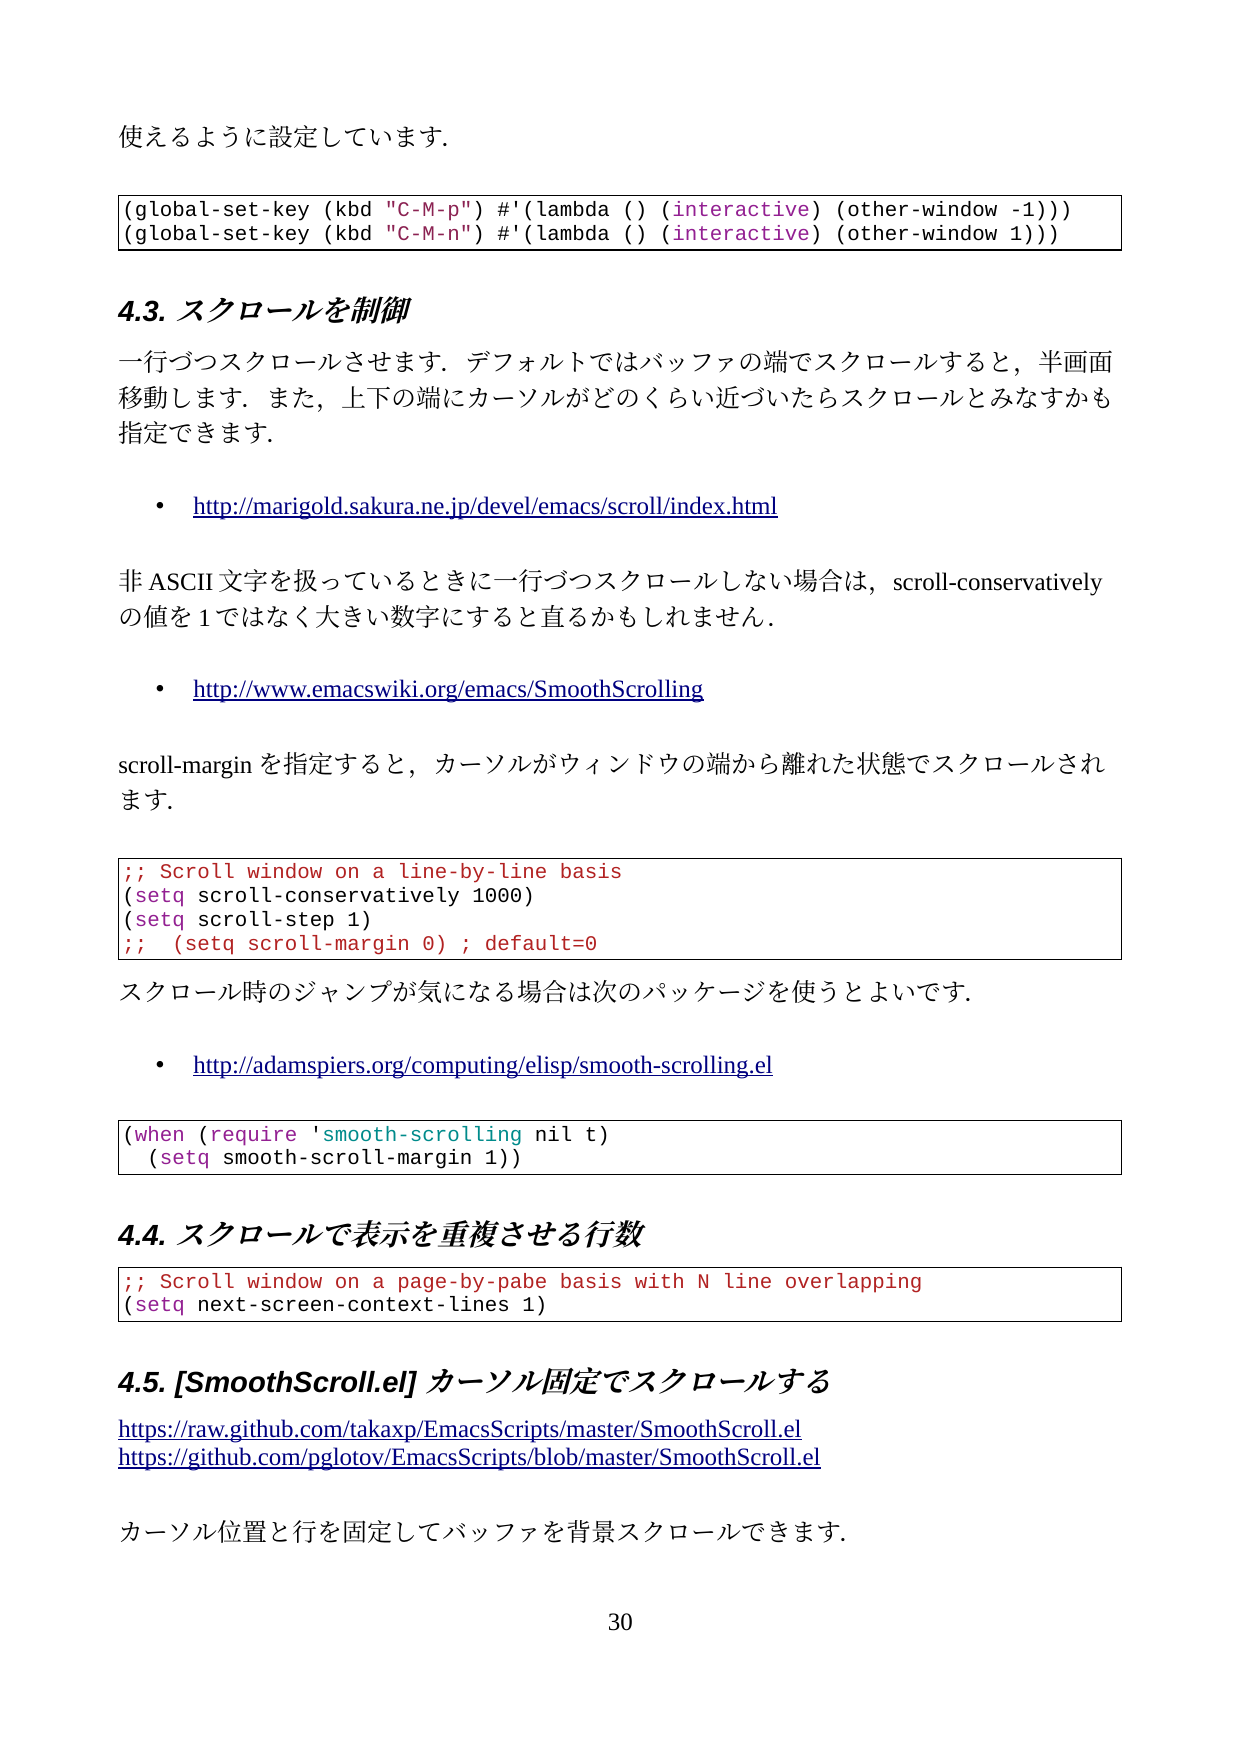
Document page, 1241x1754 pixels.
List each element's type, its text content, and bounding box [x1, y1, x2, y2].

text (global-set-key (kbd "C-M-n") #'(lambda () (interactive) (other-window 1))) [119, 219, 1121, 249]
text (setq scroll-step 1) [119, 905, 1121, 928]
text (setq smooth-scroll-margin 1)) [119, 1143, 1121, 1174]
text https://raw.github.com/takaxp/EmacsScripts/master/SmoothScroll.el https://github.com/pglotov/EmacsScripts/blob/master/SmoothScroll.el [118, 1414, 1122, 1500]
text 一行づつスクロールさせます．デフォルトではバッファの端でスクロールすると，半画面移動します．また，上下の端にカーソルがどのくらい近づいたらスクロールとみなすかも指定できます． [118, 342, 1122, 479]
text (setq scroll-conservatively 1000) [119, 881, 1121, 905]
text カーソル位置と行を固定してバッファを背景スクロールできます． [118, 1512, 1122, 1577]
text (global-set-key (kbd "C-M-p") #'(lambda () (interactive) (other-window -1))) [119, 196, 1121, 219]
text (when (require 'smooth-scrolling nil t) [119, 1121, 1121, 1143]
list http://marigold.sakura.ne.jp/devel/emacs/scroll/index.html [156, 491, 1122, 549]
text ;; Scroll window on a line-by-line basis [119, 859, 1121, 881]
text ;; Scroll window on a page-by-pabe basis with N line overlapping [119, 1268, 1121, 1290]
text scroll-margin を指定すると，カーソルがウィンドウの端から離れた状態でスクロールされます． [118, 744, 1122, 845]
text 使えるように設定しています． [118, 118, 1122, 183]
text ;; (setq scroll-margin 0) ; default=0 [119, 928, 1121, 959]
subtitle スクロールを制御 [118, 288, 1122, 330]
list http://adamspiers.org/computing/elisp/smooth-scrolling.el [156, 1050, 1122, 1107]
text (setq next-screen-context-lines 1) [119, 1290, 1121, 1321]
text スクロール時のジャンプが気になる場合は次のパッケージを使うとよいです． [118, 972, 1122, 1037]
list http://www.emacswiki.org/emacs/SmoothScrolling [156, 674, 1122, 732]
subtitle [SmoothScroll.el] カーソル固定でスクロールする [118, 1359, 1122, 1401]
subtitle スクロールで表示を重複させる行数 [118, 1212, 1122, 1254]
text 非ASCII文字を扱っているときに一行づつスクロールしない場合は，scroll-conservatively の値を1ではなく大きい数字にすると直るかもしれません． [118, 561, 1122, 662]
